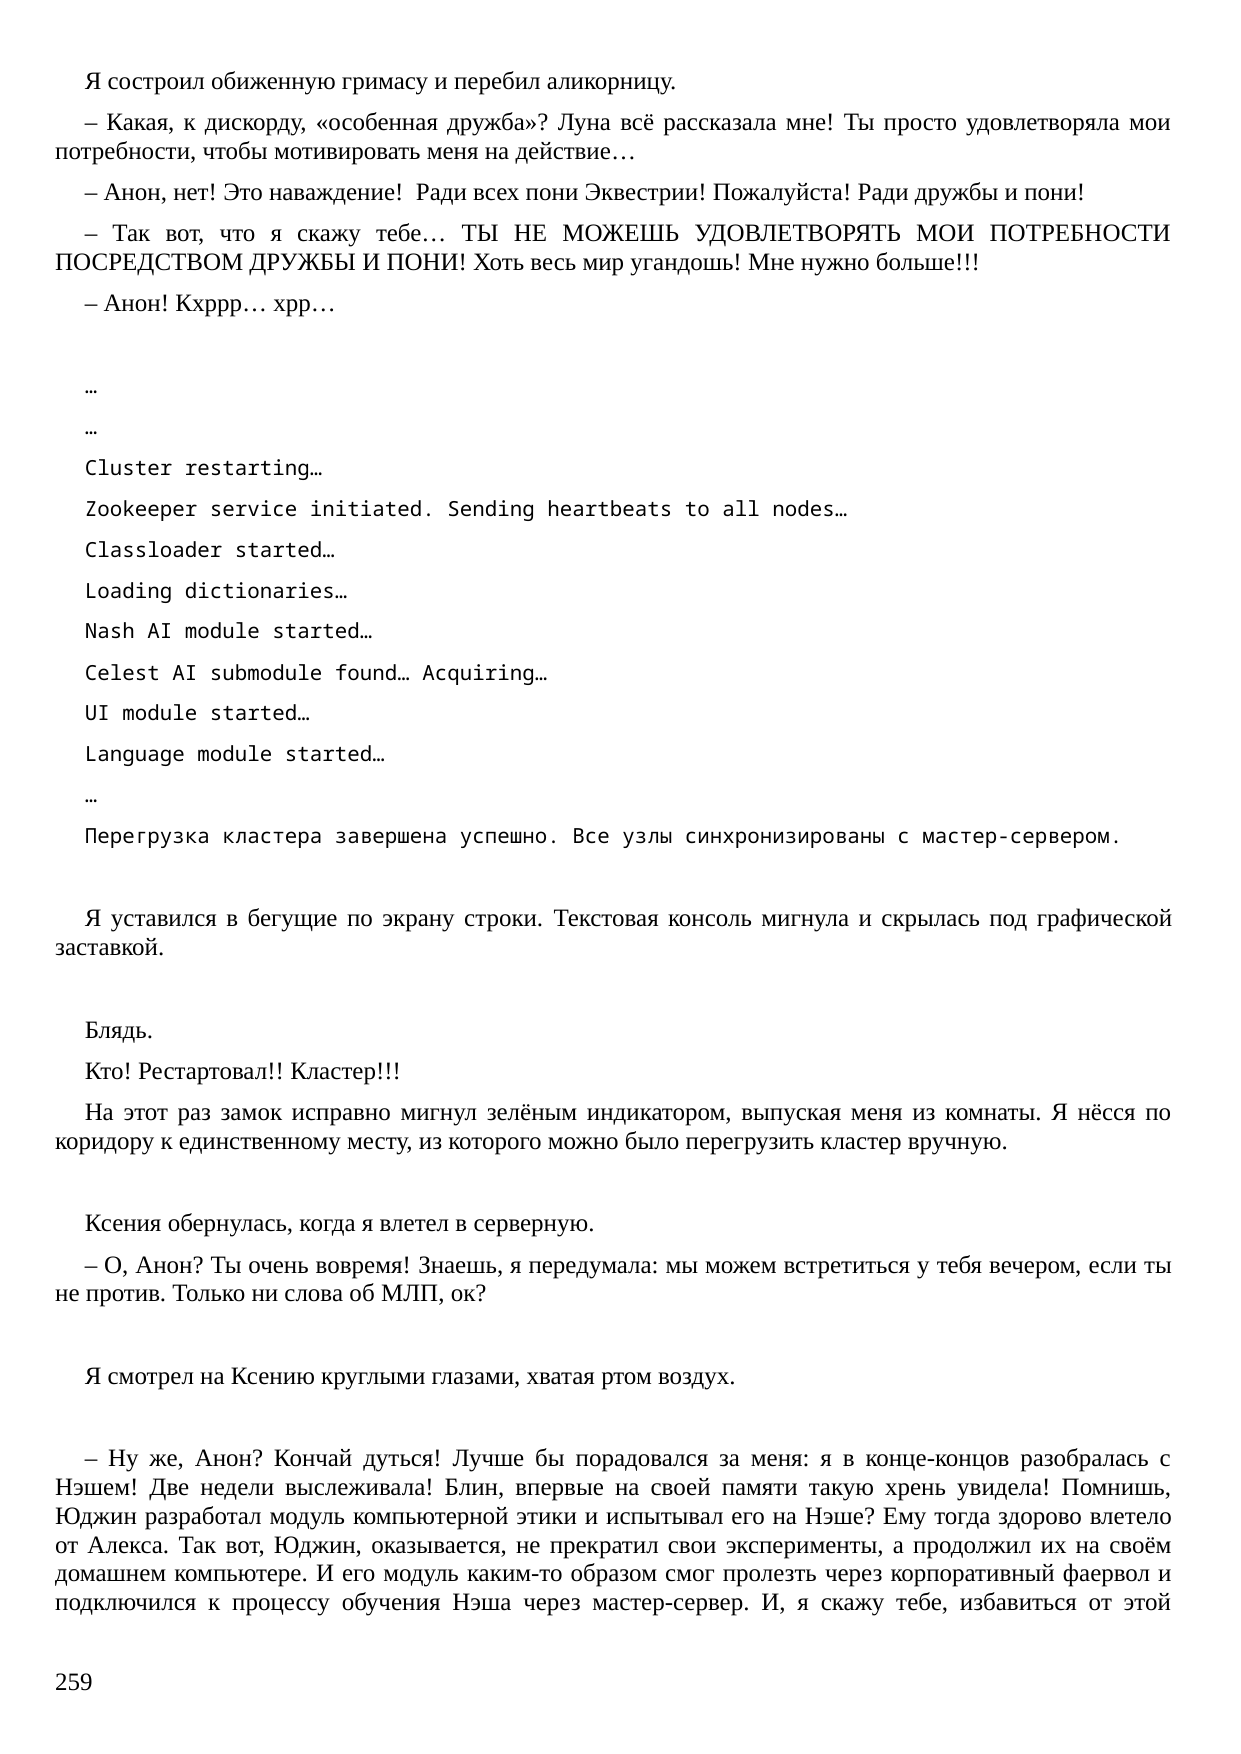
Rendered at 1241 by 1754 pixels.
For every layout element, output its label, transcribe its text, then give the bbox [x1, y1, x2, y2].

text – Анон! Кхррр… хрр… [55, 288, 1173, 317]
text Nash AI module started… [55, 617, 1173, 645]
text … [55, 780, 1173, 809]
text Ксения обернулась, когда я влетел в серверную. [55, 1208, 1173, 1237]
text Я смотрел на Ксению круглыми глазами, хватая ртом воздух. [55, 1361, 1173, 1390]
text Zookeeper service initiated. Sending heartbeats to all nodes… [55, 494, 1173, 522]
text Блядь. [55, 1015, 1173, 1043]
text – Ну же, Анон? Кончай дуться! Лучше бы порадовался за меня: я в конце-концов разобралась с Нэшем! Две недели выслеживала! Блин, впервые на своей памяти такую хрень увидела! Помнишь, Юджин разработал модуль компьютерной этики и испытывал его на Нэше? Ему тогда здорово влетело от Алекса. Так вот, Юджин, оказывается, не прекратил свои эксперименты, а продолжил их на своём домашнем компьютере. И его модуль каким-то образом смог пролезть через корпоративный фаервол и подключился к процессу обучения Нэша через мастер-сервер. И, я скажу тебе, избавиться от этой [55, 1443, 1173, 1616]
text – Так вот, что я скажу тебе… ТЫ НЕ МОЖЕШЬ УДОВЛЕТВОРЯТЬ МОИ ПОТРЕБНОСТИ ПОСРЕДСТВОМ ДРУЖБЫ И ПОНИ! Хоть весь мир угандошь! Мне нужно больше!!! [55, 218, 1173, 276]
text Celest AI submodule found… Acquiring… [55, 658, 1173, 686]
text … [55, 371, 1173, 399]
text – Анон, нет! Это наваждение! Ради всех пони Эквестрии! Пожалуйста! Ради дружбы и пони! [55, 177, 1173, 206]
text Кто! Рестартовал!! Кластер!!! [55, 1056, 1173, 1085]
text Cluster restarting… [55, 453, 1173, 481]
text Я уставился в бегущие по экрану строки. Текстовая консоль мигнула и скрылась под графической заставкой. [55, 903, 1173, 961]
text Перегрузка кластера завершена успешно. Все узлы синхронизированы с мастер-сервером. [55, 821, 1173, 850]
text Classloader started… [55, 535, 1173, 563]
text UI module started… [55, 698, 1173, 727]
text Я состроил обиженную гримасу и перебил аликорницу. [55, 66, 1173, 95]
text … [55, 412, 1173, 440]
text Loading dictionaries… [55, 576, 1173, 604]
text – Какая, к дискорду, «особенная дружба»? Луна всё рассказала мне! Ты просто удовлетворяла мои потребности, чтобы мотивировать меня на действие… [55, 107, 1173, 165]
text – О, Анон? Ты очень вовремя! Знаешь, я передумала: мы можем встретиться у тебя вечером, если ты не против. Только ни слова об МЛП, ок? [55, 1250, 1173, 1307]
text Language module started… [55, 739, 1173, 768]
text На этот раз замок исправно мигнул зелёным индикатором, выпуская меня из комнаты. Я нёсся по коридору к единственному месту, из которого можно было перегрузить кластер вручную. [55, 1097, 1173, 1155]
